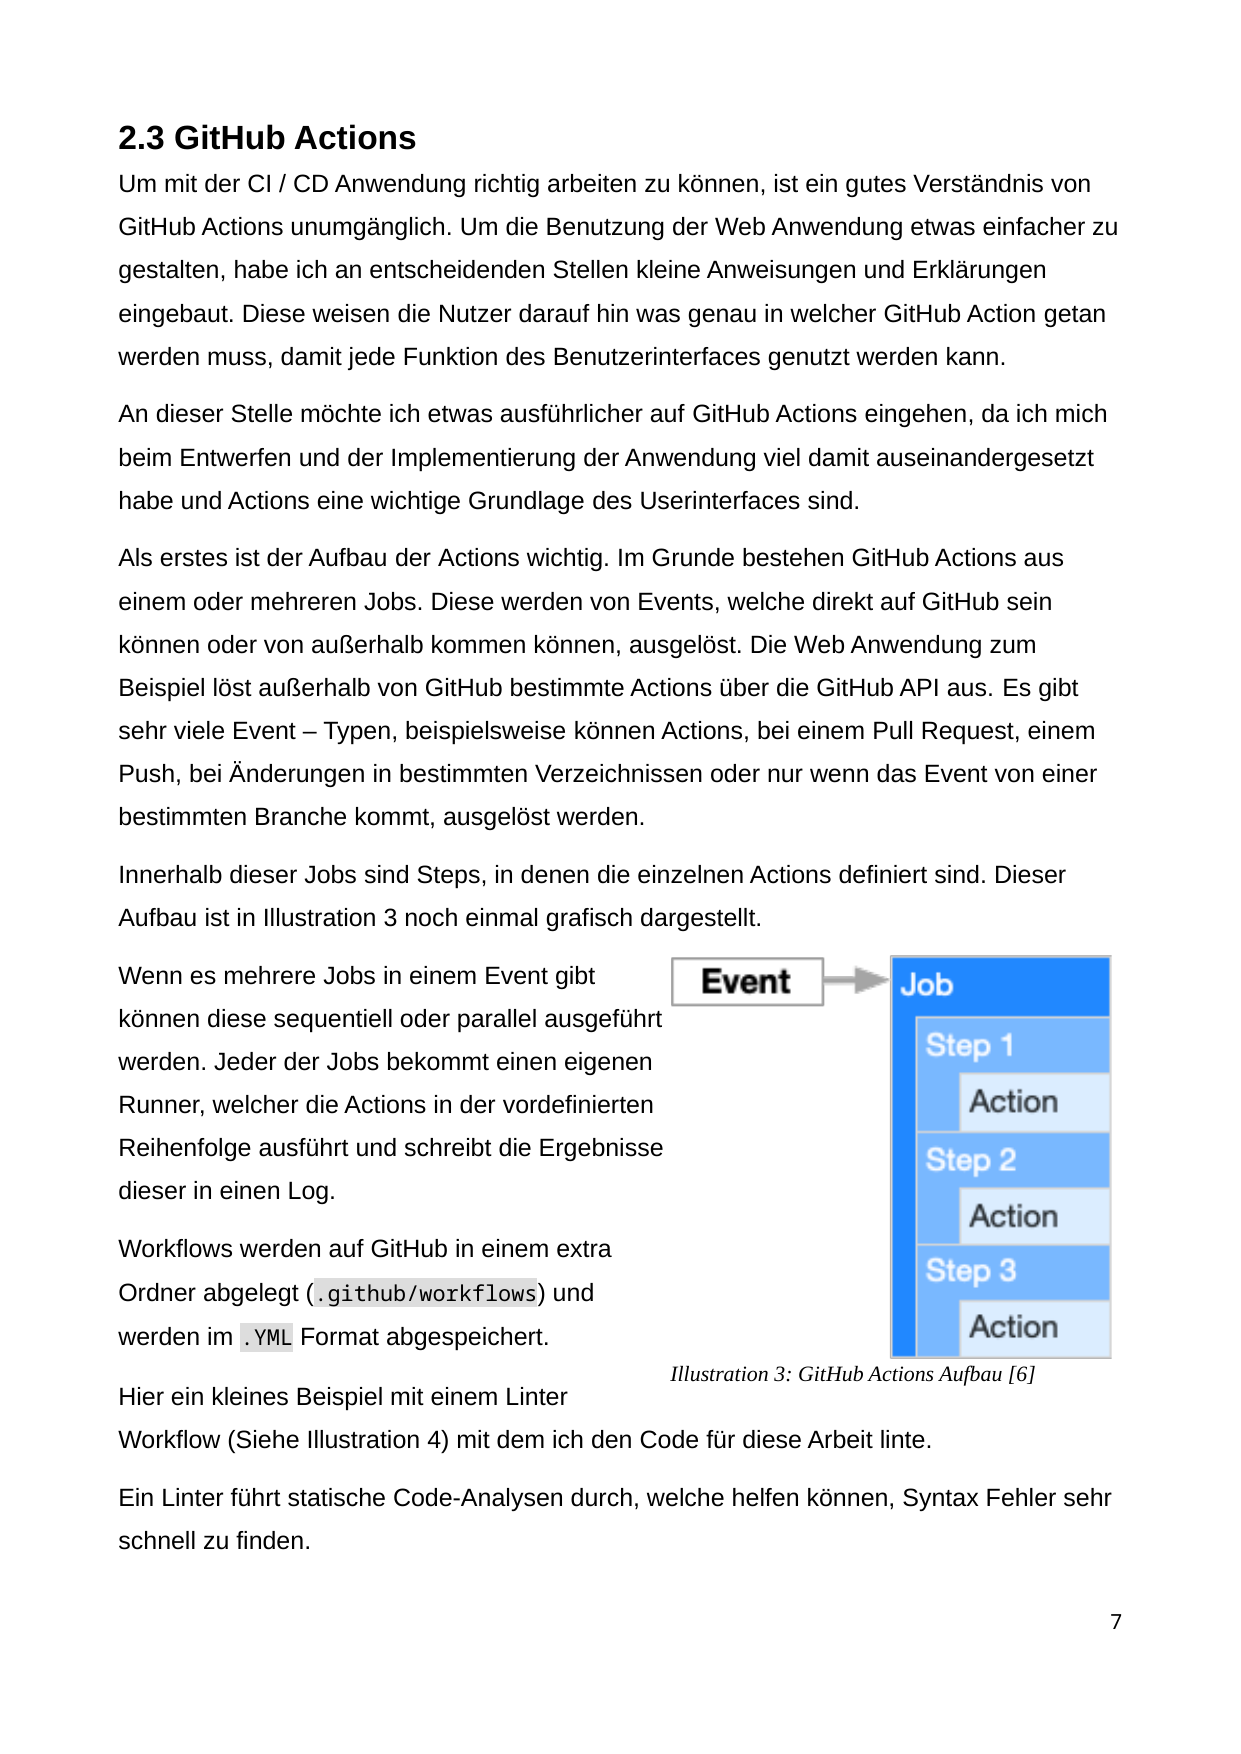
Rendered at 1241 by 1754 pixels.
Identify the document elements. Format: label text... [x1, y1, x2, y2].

text [670, 938, 1112, 950]
subtitle 2.3 GitHub Actions [118, 118, 1122, 157]
text Innerhalb dieser Jobs sind Steps, in denen die einzelnen Actions definiert sind. Dieser Aufbau ist in Illustration 3 noch einmal grafisch dargestellt. [118, 860, 1122, 932]
text Um mit der CI / CD Anwendung richtig arbeiten zu können, ist ein gutes Verständnis von GitHub Actions unumgänglich. Um die Benutzung der Web Anwendung etwas einfacher zu gestalten, habe ich an entscheidenden Stellen kleine Anweisungen und Erklärungen eingebaut. Diese weisen die Nutzer darauf hin was genau in welcher GitHub Action getan werden muss, damit jede Funktion des Benutzerinterfaces genutzt werden kann. [118, 169, 1122, 371]
text Als erstes ist der Aufbau der Actions wichtig. Im Grunde bestehen GitHub Actions aus einem oder mehreren Jobs. Diese werden von Events, welche direkt auf GitHub sein können oder von außerhalb kommen können, ausgelöst. Die Web Anwendung zum Beispiel löst außerhalb von GitHub bestimmte Actions über die GitHub API aus. Es gibt sehr viele Event – Typen, beispielsweise können Actions, bei einem Pull Request, einem Push, bei Änderungen in bestimmten Verzeichnissen oder nur wenn das Event von einer bestimmten Branche kommt, ausgelöst werden. [118, 543, 1122, 831]
text Illustration 3: GitHub Actions Aufbau [6] [670, 1361, 1112, 1386]
text Wenn es mehrere Jobs in einem Event gibt können diese sequentiell oder parallel ausgeführt werden. Jeder der Jobs bekommt einen eigenen Runner, welcher die Actions in der vordefinierten Reihenfolge ausführt und schreibt die Ergebnisse dieser in einen Log. [118, 961, 670, 1205]
text An dieser Stelle möchte ich etwas ausführlicher auf GitHub Actions eingehen, da ich mich beim Entwerfen und der Implementierung der Anwendung viel damit auseinandergesetzt habe und Actions eine wichtige Grundlage des Userinterfaces sind. [118, 399, 1122, 514]
text Hier ein kleines Beispiel mit einem Linter Workflow (Siehe Illustration 4) mit dem ich den Code für diese Arbeit linte. [118, 1382, 1122, 1453]
text Ein Linter führt statische Code-Analysen durch, welche helfen können, Syntax Fehler sehr schnell zu finden. [118, 1482, 1122, 1554]
text Workflows werden auf GitHub in einem extra Ordner abgelegt (.github/workflows) und werden im .YML Format abgespeichert. [118, 1234, 670, 1352]
picture [670, 950, 1112, 1361]
